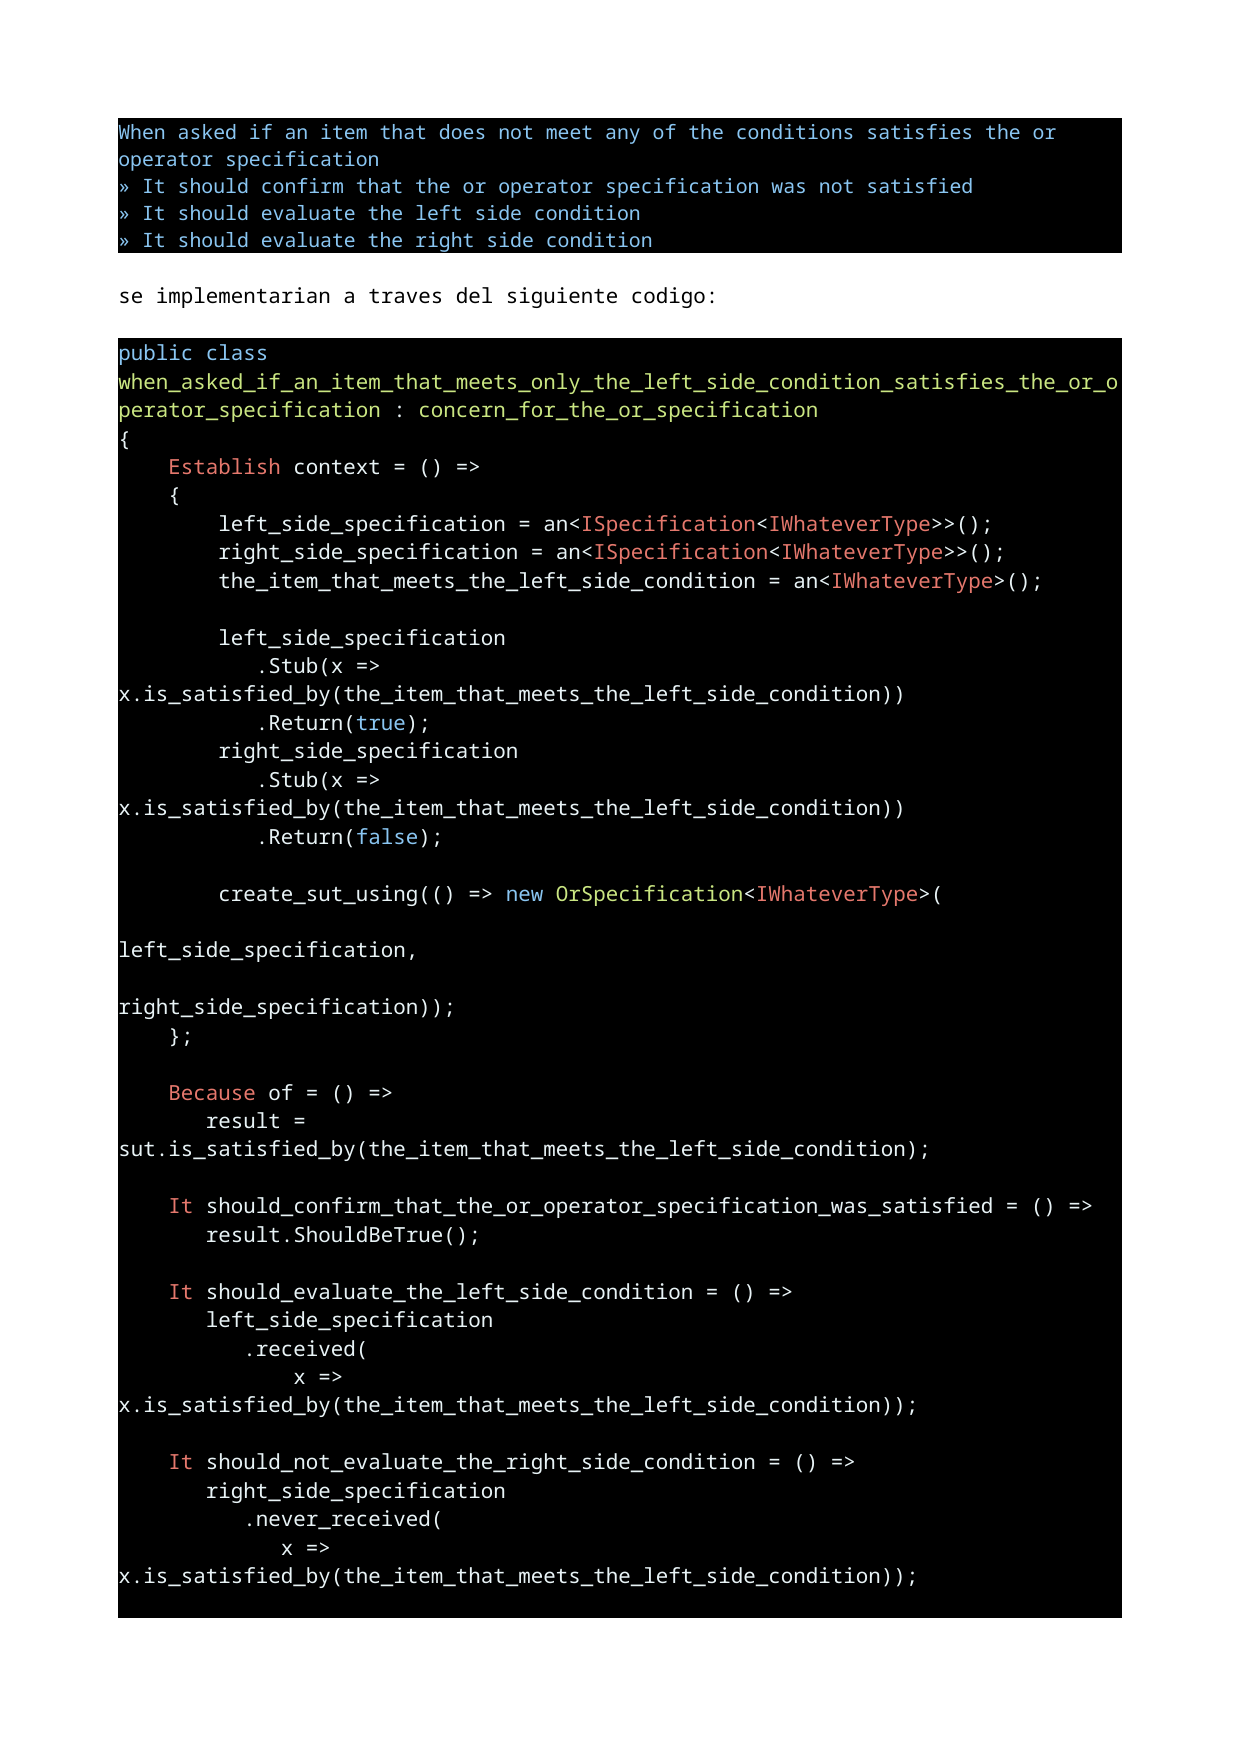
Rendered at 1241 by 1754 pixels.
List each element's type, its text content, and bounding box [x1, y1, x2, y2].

text x => x.is_satisfied_by(the_item_that_meets_the_left_side_condition)); [118, 1362, 1122, 1419]
text public class when_asked_if_an_item_that_meets_only_the_left_side_condition_satisfies_the_or_operator_specification : concern_for_the_or_specification [118, 338, 1122, 424]
text the_item_that_meets_the_left_side_condition = an<IWhateverType>(); [118, 566, 1122, 594]
text left_side_specification [118, 1305, 1122, 1334]
text right_side_specification = an<ISpecification<IWhateverType>>(); [118, 537, 1122, 566]
text .Return(false); [118, 822, 1122, 850]
text Establish context = () => [118, 452, 1122, 481]
text Because of = () => [118, 1078, 1122, 1106]
text right_side_specification [118, 1476, 1122, 1504]
text { [118, 481, 1122, 509]
text .received( [118, 1334, 1122, 1362]
text .Stub(x => x.is_satisfied_by(the_item_that_meets_the_left_side_condition)) [118, 651, 1122, 708]
text right_side_specification [118, 736, 1122, 765]
text It should_not_evaluate_the_right_side_condition = () => [118, 1447, 1122, 1476]
text » It should confirm that the or operator specification was not satisfied [118, 172, 1122, 199]
text create_sut_using(() => new OrSpecification<IWhateverType>( [118, 879, 1122, 907]
text x => x.is_satisfied_by(the_item_that_meets_the_left_side_condition)); [118, 1533, 1122, 1589]
text { [118, 424, 1122, 452]
text It should_confirm_that_the_or_operator_specification_was_satisfied = () => [118, 1191, 1122, 1220]
text right_side_specification)); [118, 964, 1122, 1021]
text It should_evaluate_the_left_side_condition = () => [118, 1277, 1122, 1305]
text » It should evaluate the left side condition [118, 199, 1122, 226]
text .Stub(x => x.is_satisfied_by(the_item_that_meets_the_left_side_condition)) [118, 765, 1122, 822]
text result.ShouldBeTrue(); [118, 1220, 1122, 1248]
text left_side_specification, [118, 907, 1122, 964]
text result = sut.is_satisfied_by(the_item_that_meets_the_left_side_condition); [118, 1106, 1122, 1163]
text » It should evaluate the right side condition [118, 226, 1122, 253]
text .Return(true); [118, 708, 1122, 736]
text se implementarian a traves del siguiente codigo: [118, 281, 1122, 310]
text }; [118, 1021, 1122, 1049]
text left_side_specification [118, 623, 1122, 651]
text When asked if an item that does not meet any of the conditions satisfies the or operator specification [118, 118, 1122, 172]
text left_side_specification = an<ISpecification<IWhateverType>>(); [118, 509, 1122, 537]
text .never_received( [118, 1504, 1122, 1533]
